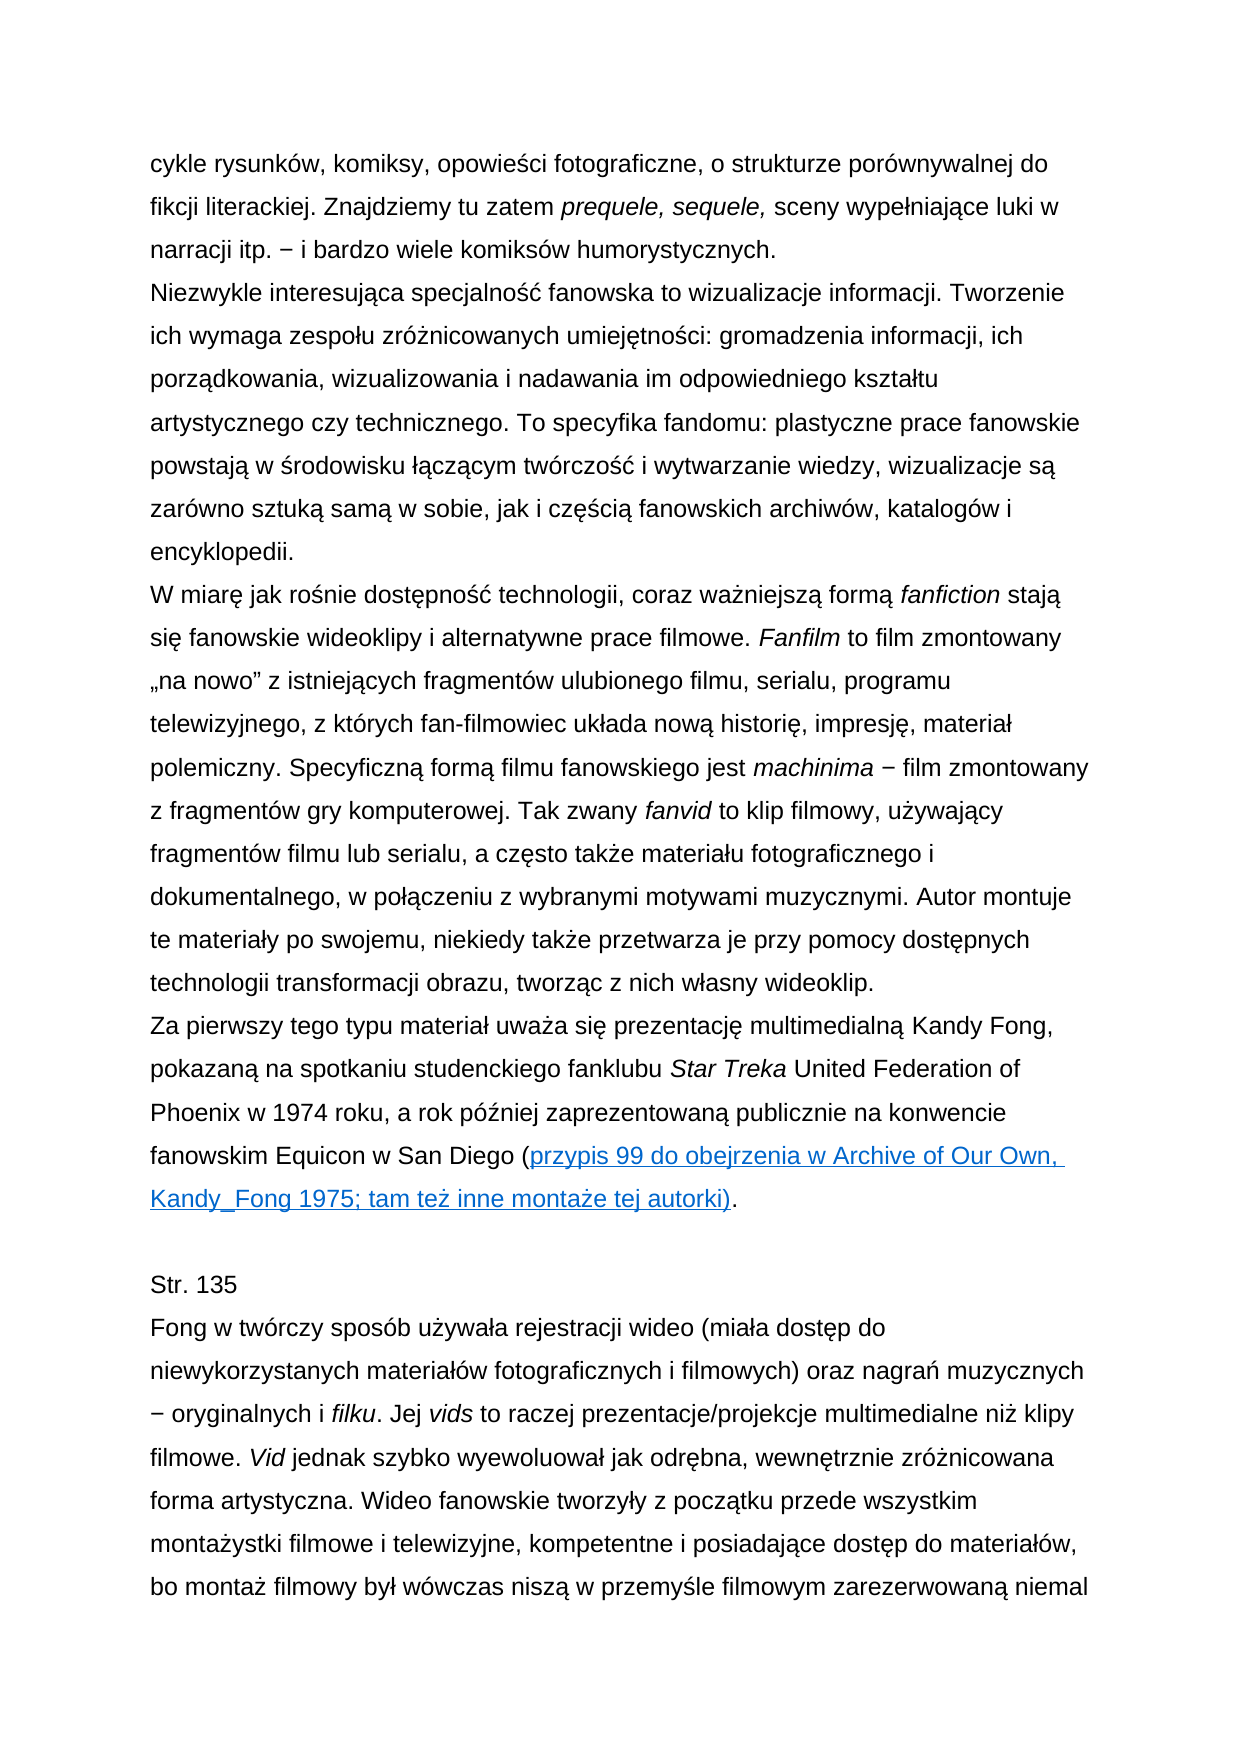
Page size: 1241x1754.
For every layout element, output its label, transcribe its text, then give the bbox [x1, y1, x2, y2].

text W miarę jak rośnie dostępność technologii, coraz ważniejszą formą fanfiction stają się fanowskie wideoklipy i alternatywne prace filmowe. Fanfilm to film zmontowany „na nowo” z istniejących fragmentów ulubionego filmu, serialu, programu telewizyjnego, z których fan-filmowiec układa nową historię, impresję, materiał polemiczny. Specyficzną formą filmu fanowskiego jest machinima − film zmontowany z fragmentów gry komputerowej. Tak zwany fanvid to klip filmowy, używający fragmentów filmu lub serialu, a często także materiału fotograficznego i dokumentalnego, w połączeniu z wybranymi motywami muzycznymi. Autor montuje te materiały po swojemu, niekiedy także przetwarza je przy pomocy dostępnych technologii transformacji obrazu, tworząc z nich własny wideoklip. [150, 580, 1090, 997]
text Fong w twórczy sposób używała rejestracji wideo (miała dostęp do niewykorzystanych materiałów fotograficznych i filmowych) oraz nagrań muzycznych − oryginalnych i filku. Jej vids to raczej prezentacje/projekcje multimedialne niż klipy filmowe. Vid jednak szybko wyewoluował jak odrębna, wewnętrznie zróżnicowana forma artystyczna. Wideo fanowskie tworzyły z początku przede wszystkim montażystki filmowe i telewizyjne, kompetentne i posiadające dostęp do materiałów, bo montaż filmowy był wówczas niszą w przemyśle filmowym zarezerwowaną niemal [150, 1313, 1090, 1601]
text cykle rysunków, komiksy, opowieści fotograficzne, o strukturze porównywalnej do fikcji literackiej. Znajdziemy tu zatem prequele, sequele, sceny wypełniające luki w narracji itp. − i bardzo wiele komiksów humorystycznych. [150, 149, 1090, 264]
text Str. 135 [150, 1270, 1090, 1299]
text Niezwykle interesująca specjalność fanowska to wizualizacje informacji. Tworzenie ich wymaga zespołu zróżnicowanych umiejętności: gromadzenia informacji, ich porządkowania, wizualizowania i nadawania im odpowiedniego kształtu artystycznego czy technicznego. To specyfika fandomu: plastyczne prace fanowskie powstają w środowisku łączącym twórczość i wytwarzanie wiedzy, wizualizacje są zarówno sztuką samą w sobie, jak i częścią fanowskich archiwów, katalogów i encyklopedii. [150, 278, 1090, 566]
text Za pierwszy tego typu materiał uważa się prezentację multimedialną Kandy Fong, pokazaną na spotkaniu studenckiego fanklubu Star Treka United Federation of Phoenix w 1974 roku, a rok później zaprezentowaną publicznie na konwencie fanowskim Equicon w San Diego (przypis 99 do obejrzenia w Archive of Our Own, Kandy_Fong 1975; tam też inne montaże tej autorki). [150, 1011, 1090, 1213]
